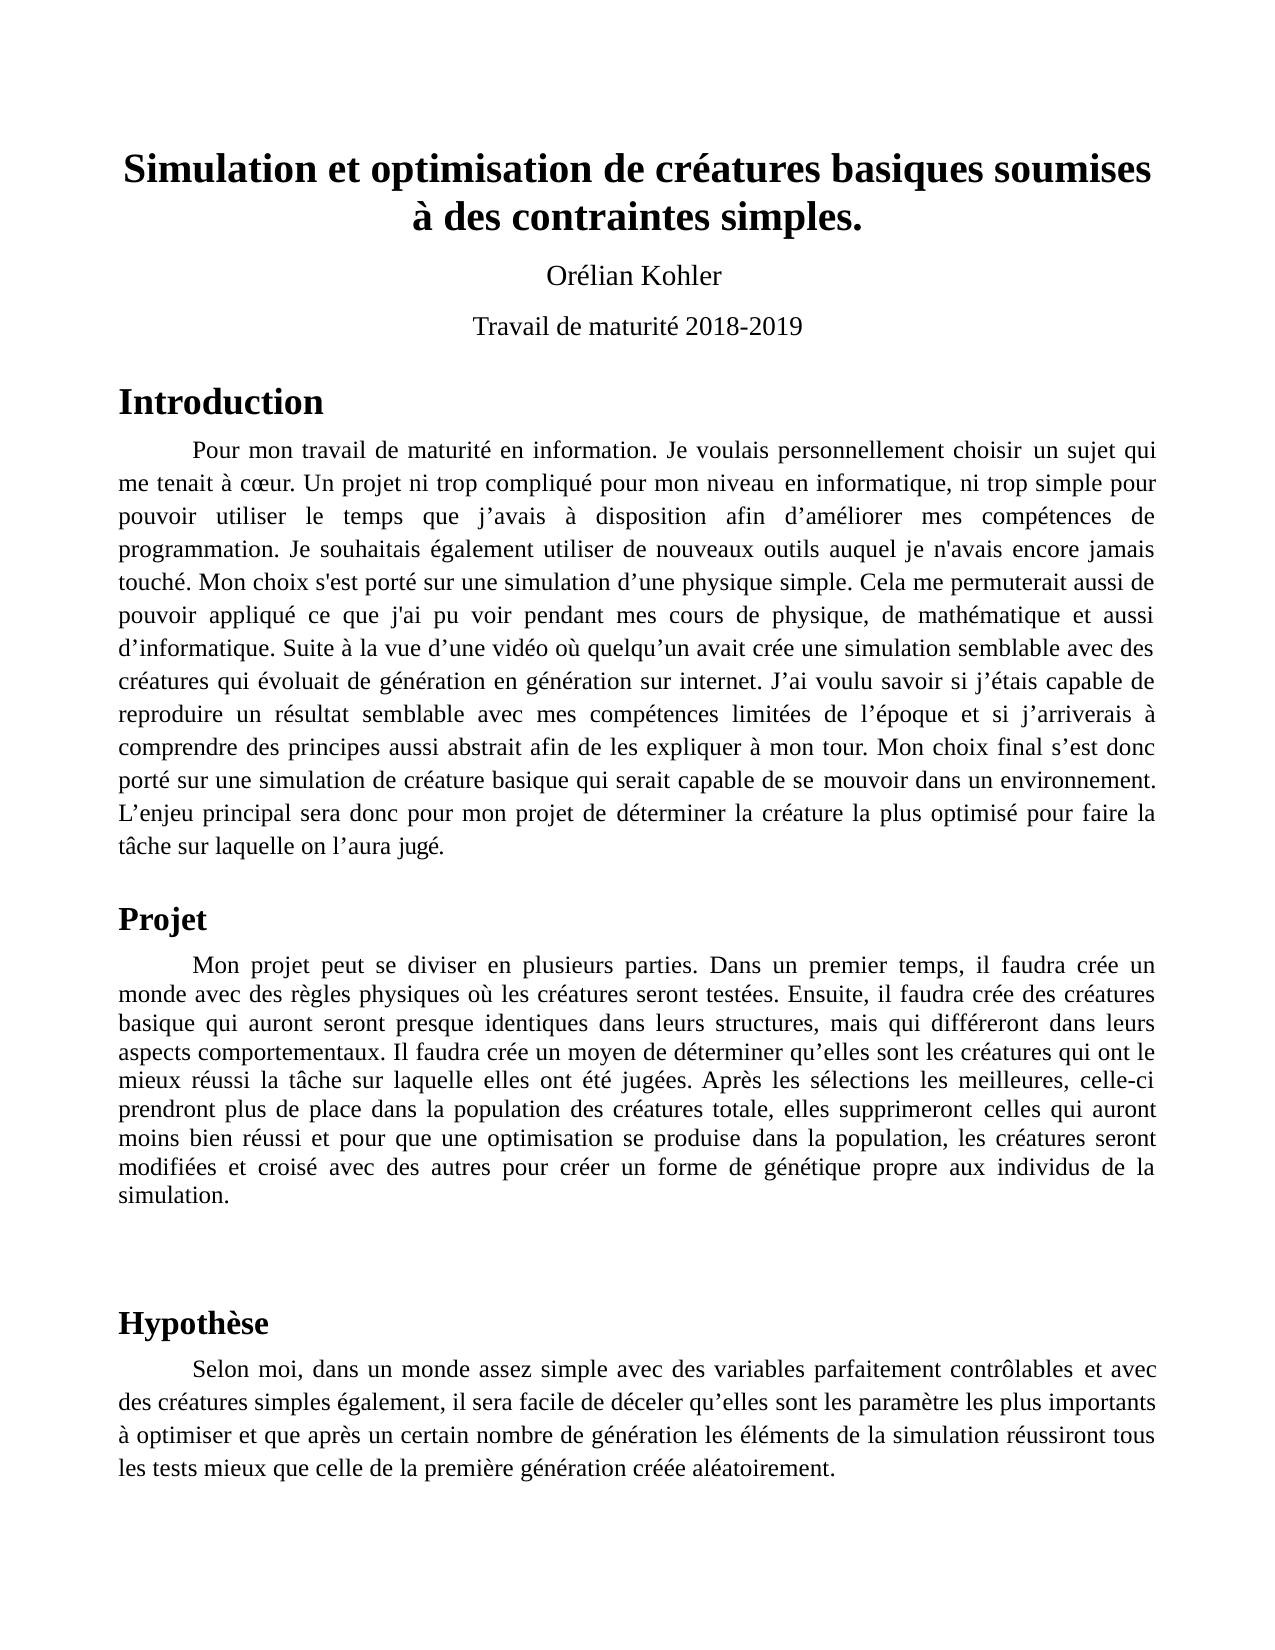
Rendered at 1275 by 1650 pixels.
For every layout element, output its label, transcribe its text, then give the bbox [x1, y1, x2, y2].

subtitle Orélian Kohler [118, 258, 1157, 291]
title Simulation et optimisation de créatures basiques soumises à des contraintes simples. [118, 143, 1157, 239]
subtitle Introduction [118, 379, 1157, 422]
subtitle Hypothèse [118, 1303, 1157, 1341]
subtitle Projet [118, 899, 1157, 938]
subtitle Travail de maturité 2018-2019 [118, 310, 1157, 341]
text Selon moi, dans un monde assez simple avec des variables parfaitement contrôlables et avec des créatures simples également, il sera facile de déceler qu’elles sont les paramètre les plus importants à optimiser et que après un certain nombre de génération les éléments de la simulation réussiront tous les tests mieux que celle de la première génération créée aléatoirement. [118, 1354, 1157, 1482]
text Mon projet peut se diviser en plusieurs parties. Dans un premier temps, il faudra crée un monde avec des règles physiques où les créatures seront testées. Ensuite, il faudra crée des créatures basique qui auront seront presque identiques dans leurs structures, mais qui différeront dans leurs aspects comportementaux. Il faudra crée un moyen de déterminer qu’elles sont les créatures qui ont le mieux réussi la tâche sur laquelle elles ont été jugées. Après les sélections les meilleures, celle-ci prendront plus de place dans la population des créatures totale, elles supprimeront celles qui auront moins bien réussi et pour que une optimisation se produise dans la population, les créatures seront modifiées et croisé avec des autres pour créer un forme de génétique propre aux individus de la simulation. [118, 951, 1157, 1209]
text Pour mon travail de maturité en information. Je voulais personnellement choisir un sujet qui me tenait à cœur. Un projet ni trop compliqué pour mon niveau en informatique, ni trop simple pour pouvoir utiliser le temps que j’avais à disposition afin d’améliorer mes compétences de programmation. Je souhaitais également utiliser de nouveaux outils auquel je n'avais encore jamais touché. Mon choix s'est porté sur une simulation d’une physique simple. Cela me permuterait aussi de pouvoir appliqué ce que j'ai pu voir pendant mes cours de physique, de mathématique et aussi d’informatique. Suite à la vue d’une vidéo où quelqu’un avait crée une simulation semblable avec des créatures qui évoluait de génération en génération sur internet. J’ai voulu savoir si j’étais capable de reproduire un résultat semblable avec mes compétences limitées de l’époque et si j’arriverais à comprendre des principes aussi abstrait afin de les expliquer à mon tour. Mon choix final s’est donc porté sur une simulation de créature basique qui serait capable de se mouvoir dans un environnement. L’enjeu principal sera donc pour mon projet de déterminer la créature la plus optimisé pour faire la tâche sur laquelle on l’aura jugé. [118, 435, 1157, 860]
